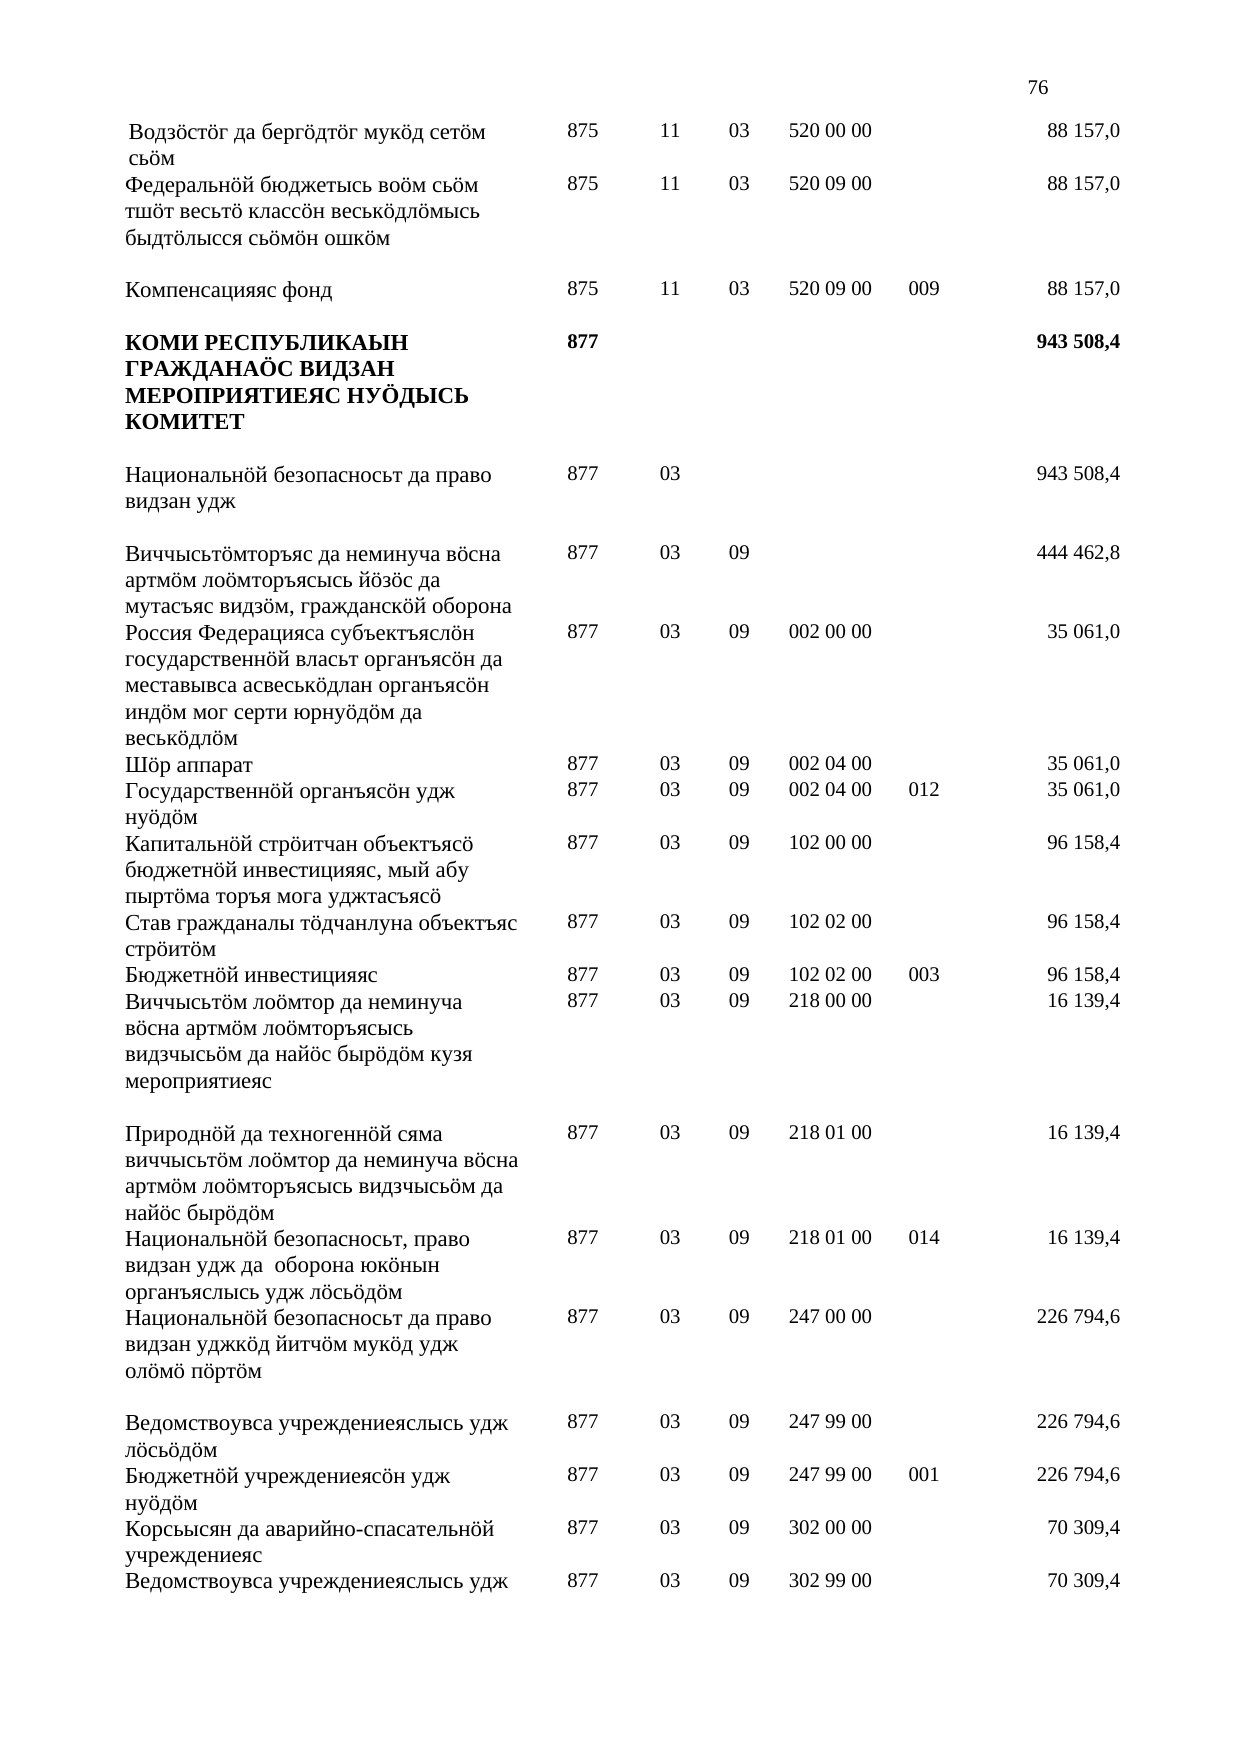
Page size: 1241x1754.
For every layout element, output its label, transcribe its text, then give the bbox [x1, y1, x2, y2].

table_cell 943 508,4 [961, 461, 1131, 540]
table_cell 877 [530, 751, 635, 777]
table_cell [886, 1515, 961, 1568]
table_cell Национальнöй безопасносьт да право видзан удж [114, 461, 530, 540]
table_cell 302 99 00 [774, 1568, 886, 1594]
table_cell Природнöй да техногеннöй сяма виччысьтöм лоöмтор да неминуча вöсна артмöм лоöмторъясысь видзчысьöм да найöс бырöдöм [114, 1120, 530, 1225]
table_cell Корсьысян да аварийно-спасательнöй учреждениеяс [114, 1515, 530, 1568]
table_cell 09 [705, 777, 774, 830]
table_cell 88 157,0 [961, 276, 1131, 329]
table_cell 302 00 00 [774, 1515, 886, 1568]
table_cell [886, 1304, 961, 1409]
table_cell 520 09 00 [774, 171, 886, 276]
table_cell 03 [635, 1120, 704, 1225]
table_cell 877 [530, 988, 635, 1119]
table_cell [635, 329, 704, 461]
table_cell 877 [530, 329, 635, 461]
table_cell [886, 988, 961, 1119]
table_cell 09 [705, 1225, 774, 1304]
table_cell Виччысьтöмторъяс да неминуча вöсна артмöм лоöмторъясысь йöзöс да мутасъяс видзöм, гражданскöй оборона [114, 540, 530, 619]
table_cell 03 [635, 988, 704, 1119]
table_cell 226 794,6 [961, 1462, 1131, 1515]
table_cell 875 [530, 171, 635, 276]
table_cell 03 [635, 909, 704, 961]
table_cell 218 01 00 [774, 1225, 886, 1304]
table_cell 03 [635, 1515, 704, 1568]
table_cell [886, 1410, 961, 1462]
table_cell 877 [530, 540, 635, 619]
table_cell 877 [530, 1568, 635, 1594]
table_cell 877 [530, 961, 635, 988]
table_cell 102 02 00 [774, 909, 886, 961]
table_cell 11 [635, 276, 704, 329]
table_cell 03 [705, 171, 774, 276]
table_cell 875 [530, 276, 635, 329]
table_cell 16 139,4 [961, 1225, 1131, 1304]
table_cell 877 [530, 1304, 635, 1409]
table_cell Компенсацияяс фонд [114, 276, 530, 329]
table_cell Капитальнöй стрöитчан объектъясö бюджетнöй инвестицияяс, мый абу пыртöма торъя мога уджтасъясö [114, 830, 530, 909]
table_cell 03 [635, 1462, 704, 1515]
table_cell 247 99 00 [774, 1410, 886, 1462]
table_cell 11 [635, 118, 704, 171]
table_cell Водзöстöг да бергöдтöг мукöд сетöм сьöм [114, 118, 530, 171]
table_cell 16 139,4 [961, 988, 1131, 1119]
table_cell 03 [635, 777, 704, 830]
table_cell 102 00 00 [774, 830, 886, 909]
table_cell 943 508,4 [961, 329, 1131, 461]
table_cell КОМИ РЕСПУБЛИКАЫН ГРАЖДАНАÖС ВИДЗАН МЕРОПРИЯТИЕЯС НУÖДЫСЬ КОМИТЕТ [114, 329, 530, 461]
table_cell 520 00 00 [774, 118, 886, 171]
table_cell 03 [635, 1304, 704, 1409]
table_cell 35 061,0 [961, 777, 1131, 830]
table_cell 09 [705, 830, 774, 909]
table_cell 877 [530, 1410, 635, 1462]
table_cell 226 794,6 [961, 1304, 1131, 1409]
table_cell 002 04 00 [774, 751, 886, 777]
table_cell 70 309,4 [961, 1568, 1131, 1594]
table_cell 002 04 00 [774, 777, 886, 830]
table_cell 16 139,4 [961, 1120, 1131, 1225]
table_cell 03 [705, 276, 774, 329]
table_cell 009 [886, 276, 961, 329]
table_cell 247 00 00 [774, 1304, 886, 1409]
table_cell 09 [705, 1515, 774, 1568]
table_cell Став гражданалы тöдчан­луна объектъяс стрöитöм [114, 909, 530, 961]
table_cell [886, 751, 961, 777]
table_cell 002 00 00 [774, 619, 886, 751]
table_cell Национальнöй безопасносьт да право видзан уджкöд йитчöм мукöд удж олöмö пöртöм [114, 1304, 530, 1409]
table_cell Шöр аппарат [114, 751, 530, 777]
table_cell [886, 830, 961, 909]
table_cell [774, 329, 886, 461]
table_cell [705, 461, 774, 540]
table_cell 877 [530, 777, 635, 830]
table_cell 218 01 00 [774, 1120, 886, 1225]
table_cell Федеральнöй бюджетысь воöм сьöм тшöт весьтö классöн веськöдлöмысь быдтöлысся сьöмöн ошкöм [114, 171, 530, 276]
table_cell 09 [705, 988, 774, 1119]
table_cell 877 [530, 830, 635, 909]
table_cell [886, 1120, 961, 1225]
table_cell 96 158,4 [961, 961, 1131, 988]
table_cell [774, 461, 886, 540]
table_cell 09 [705, 1462, 774, 1515]
table_cell 226 794,6 [961, 1410, 1131, 1462]
table_cell 03 [635, 751, 704, 777]
table_cell 03 [635, 461, 704, 540]
table_cell 001 [886, 1462, 961, 1515]
table_cell 70 309,4 [961, 1515, 1131, 1568]
table_cell Государственнöй органъясöн удж нуöдöм [114, 777, 530, 830]
table_cell [886, 461, 961, 540]
table_cell 877 [530, 1462, 635, 1515]
table_cell 877 [530, 461, 635, 540]
table_cell 03 [635, 961, 704, 988]
table_cell 09 [705, 961, 774, 988]
table_cell [886, 1568, 961, 1594]
table_cell [705, 329, 774, 461]
table_cell Бюджетнöй инвестицияяс [114, 961, 530, 988]
table_cell 96 158,4 [961, 830, 1131, 909]
table_cell 03 [635, 619, 704, 751]
table_cell 877 [530, 1515, 635, 1568]
table_cell Национальнöй безопасносьт, право видзан удж да оборона юкöнын органъяслысь удж лöсьöдöм [114, 1225, 530, 1304]
table_cell [886, 118, 961, 171]
table_cell 35 061,0 [961, 619, 1131, 751]
table_cell [886, 329, 961, 461]
table_cell [886, 909, 961, 961]
table_cell 520 09 00 [774, 276, 886, 329]
table_cell 003 [886, 961, 961, 988]
table_cell 03 [635, 1410, 704, 1462]
table_cell 09 [705, 1568, 774, 1594]
table_cell 877 [530, 619, 635, 751]
table_cell Виччысьтöм лоöмтор да неминуча вöсна артмöм лоöмторъясысь видзчысьöм да найöс бырöдöм кузя мероприятиеяс [114, 988, 530, 1119]
table_cell 444 462,8 [961, 540, 1131, 619]
table_cell 102 02 00 [774, 961, 886, 988]
table_cell 09 [705, 1304, 774, 1409]
table_cell 03 [705, 118, 774, 171]
table_cell [886, 171, 961, 276]
table_cell 03 [635, 830, 704, 909]
table_cell 88 157,0 [961, 171, 1131, 276]
table_cell 11 [635, 171, 704, 276]
table_cell 09 [705, 540, 774, 619]
table_cell [886, 619, 961, 751]
table_cell 09 [705, 751, 774, 777]
table_cell 03 [635, 1225, 704, 1304]
table_cell 96 158,4 [961, 909, 1131, 961]
table_cell 877 [530, 1225, 635, 1304]
table_cell 88 157,0 [961, 118, 1131, 171]
table_cell 03 [635, 540, 704, 619]
table_cell 012 [886, 777, 961, 830]
table_cell 875 [530, 118, 635, 171]
table_cell Ведомствоувса учреждениеяслысь удж [114, 1568, 530, 1594]
table_cell Россия Федерацияса субъектъяслöн государственнöй власьт органъясöн да меставывса асвеськöдлан органъясöн индöм мог серти юрнуöдöм да веськöдлöм [114, 619, 530, 751]
table_cell Бюджетнöй учреждениеясöн удж нуöдöм [114, 1462, 530, 1515]
table_cell Ведомствоувса учреждениеяслысь удж лöсьöдöм [114, 1410, 530, 1462]
table_cell 35 061,0 [961, 751, 1131, 777]
table_cell 09 [705, 909, 774, 961]
table_cell 09 [705, 1120, 774, 1225]
table_cell 09 [705, 619, 774, 751]
table_cell 014 [886, 1225, 961, 1304]
table_cell 09 [705, 1410, 774, 1462]
table_cell 247 99 00 [774, 1462, 886, 1515]
table_cell 877 [530, 909, 635, 961]
table_cell [886, 540, 961, 619]
table_cell 877 [530, 1120, 635, 1225]
table_cell 218 00 00 [774, 988, 886, 1119]
table_cell [774, 540, 886, 619]
table_cell 03 [635, 1568, 704, 1594]
